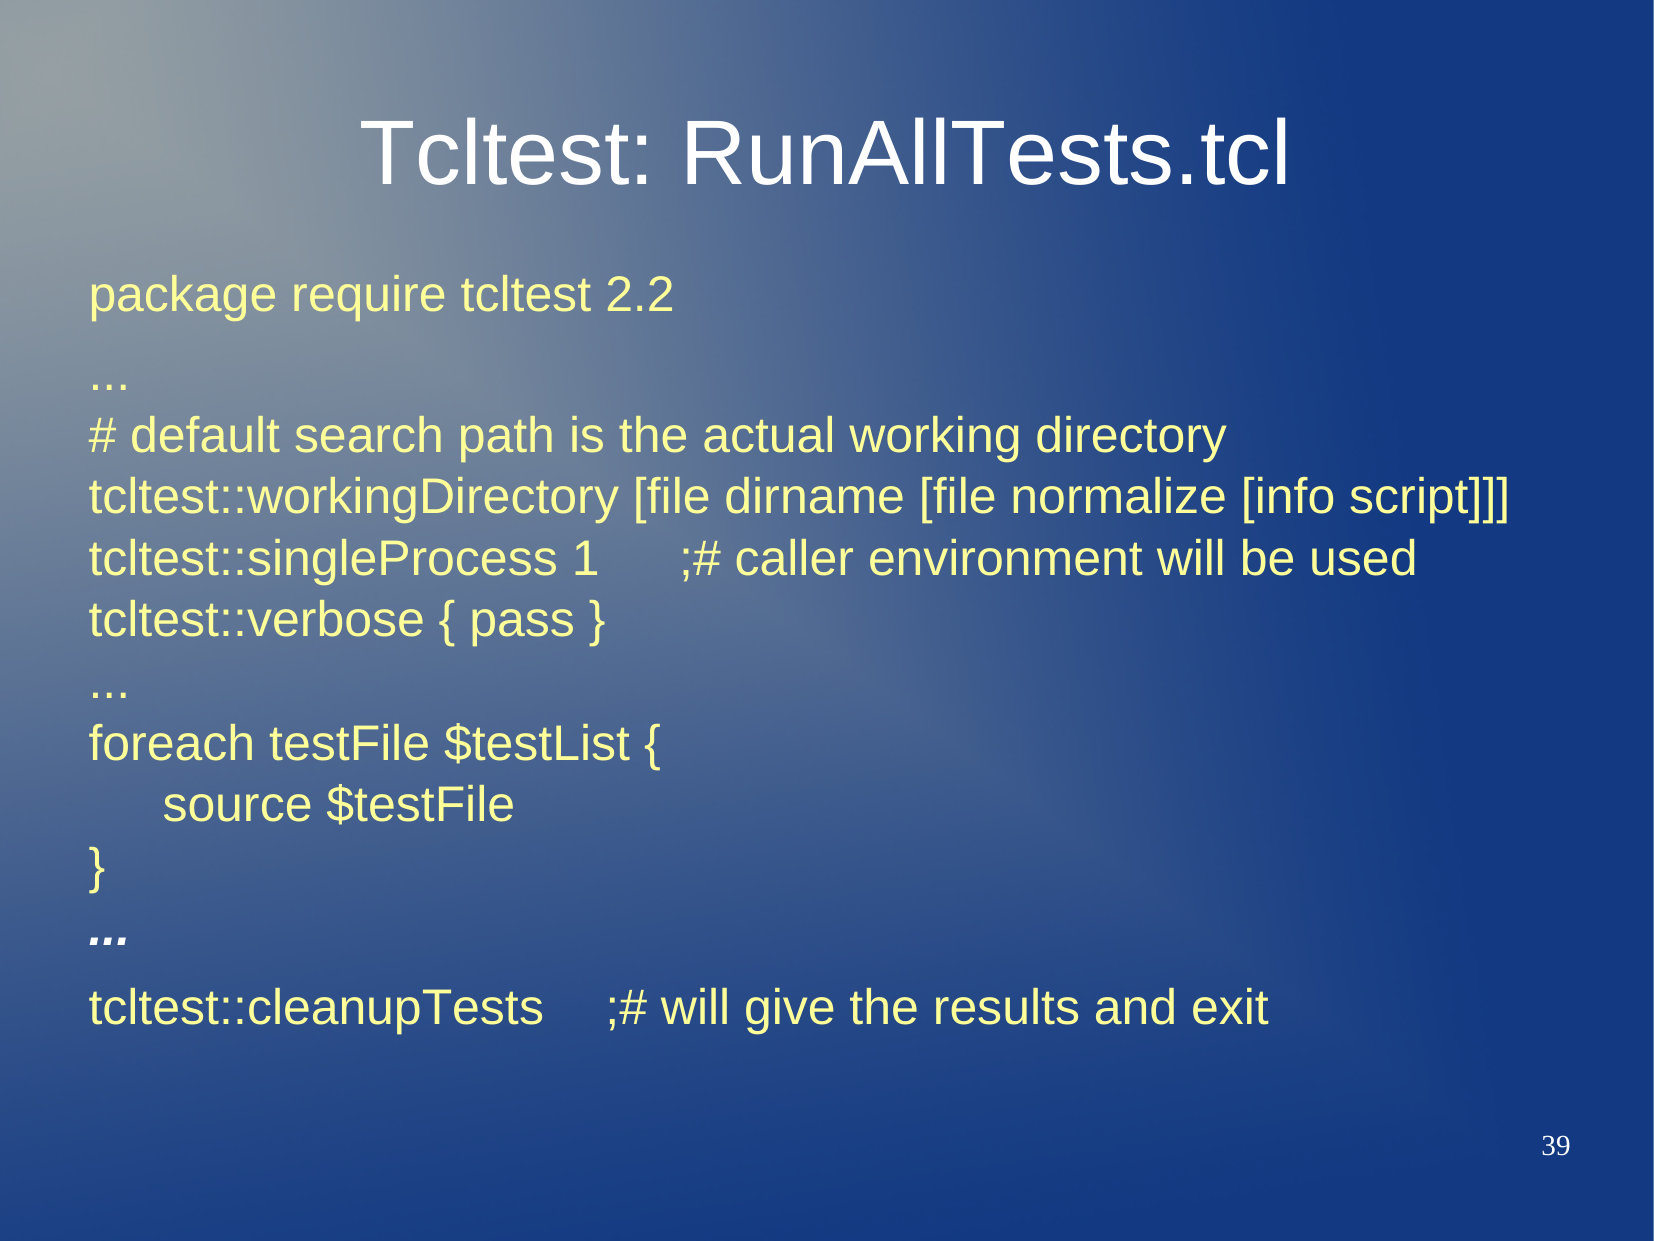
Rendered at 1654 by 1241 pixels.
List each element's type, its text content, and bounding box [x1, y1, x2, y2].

text_box package require tcltest 2.2 ... # default search path is the actual working directory tcltest::workingDirectory [file dirname [file normalize [info script]]] tcltest::singleProcess 1 ;# caller environment will be used tcltest::verbose { pass } ... foreach testFile $testList { source $testFile } ... tcltest::cleanupTests ;# will give the results and exit [88, 265, 1565, 1090]
title Tcltest: RunAllTests.tcl [82, 49, 1571, 257]
picture [0, 0, 1654, 1241]
